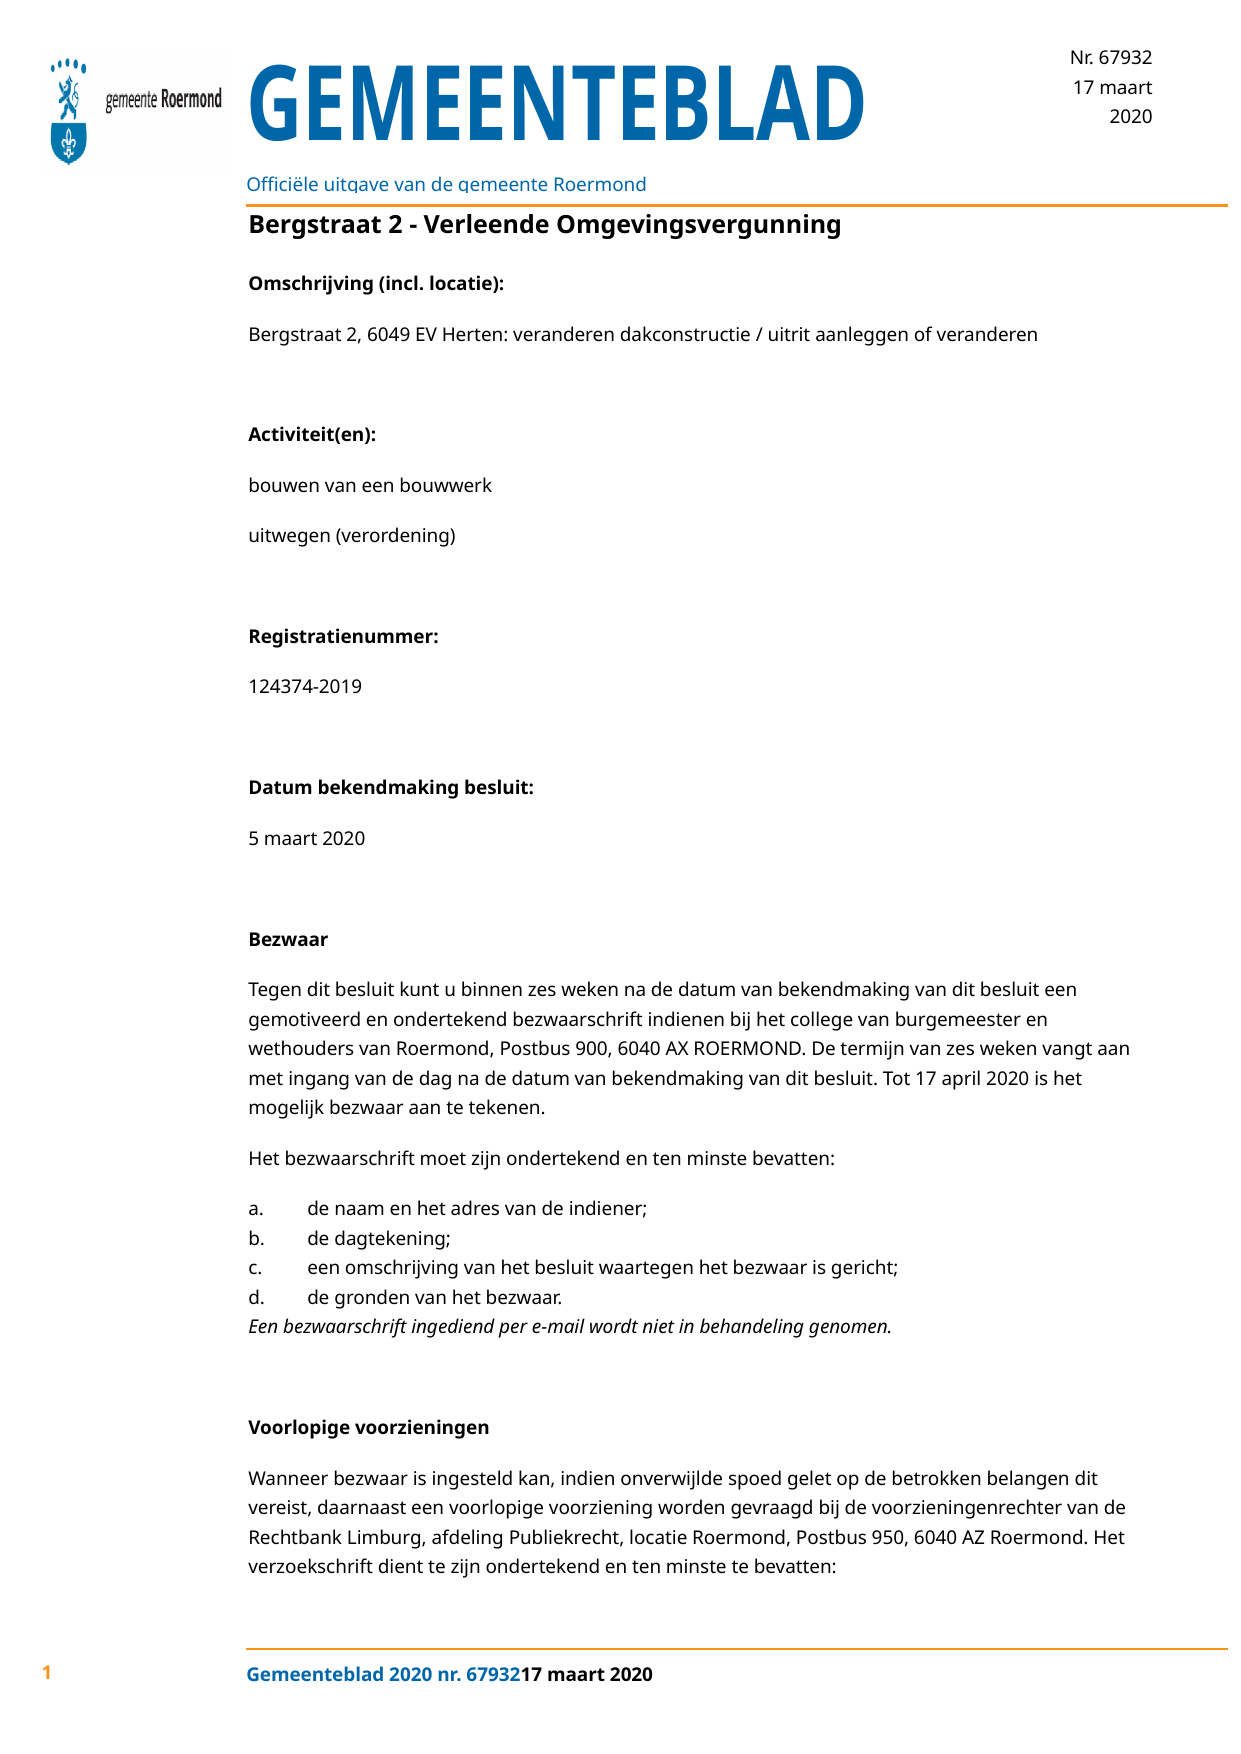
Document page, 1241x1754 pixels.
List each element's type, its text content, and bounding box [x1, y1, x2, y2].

picture [41, 47, 231, 172]
text uitwegen (verordening) [248, 522, 1152, 548]
text Bezwaar [248, 926, 1152, 951]
text bouwen van een bouwwerk [248, 472, 1152, 498]
text 124374-2019 [248, 674, 1152, 699]
list de gronden van het bezwaar. [248, 1284, 1152, 1310]
text Wanneer bezwaar is ingesteld kan, indien onverwijlde spoed gelet op de betrokken belangen dit vereist, daarnaast een voorlopige voorziening worden gevraagd bij de voorzieningenrechter van de Rechtbank Limburg, afdeling Publiekrecht, locatie Roermond, Postbus 950, 6040 AZ Roermond. Het verzoekschrift dient te zijn ondertekend en ten minste te bevatten: [248, 1465, 1152, 1579]
text Datum bekendmaking besluit: [248, 774, 1152, 800]
text Het bezwaarschrift moet zijn ondertekend en ten minste bevatten: [248, 1145, 1152, 1171]
list de dagtekening; [248, 1225, 1152, 1251]
text Activiteit(en): [248, 422, 1152, 447]
text Omschrijving (incl. locatie): [248, 270, 1152, 296]
text 5 maart 2020 [248, 825, 1152, 851]
text Tegen dit besluit kunt u binnen zes weken na de datum van bekendmaking van dit besluit een gemotiveerd en ondertekend bezwaarschrift indienen bij het college van burgemeester en wethouders van Roermond, Postbus 900, 6040 AX ROERMOND. De termijn van zes weken vangt aan met ingang van de dag na de datum van bekendmaking van dit besluit. Tot 17 april 2020 is het mogelijk bezwaar aan te tekenen. [248, 976, 1152, 1120]
text Bergstraat 2, 6049 EV Herten: veranderen dakconstructie / uitrit aanleggen of veranderen [248, 321, 1152, 346]
text Registratienummer: [248, 623, 1152, 649]
list de naam en het adres van de indiener; [248, 1195, 1152, 1221]
list een omschrijving van het besluit waartegen het bezwaar is gericht; [248, 1254, 1152, 1280]
text Een bezwaarschrift ingediend per e-mail wordt niet in behandeling genomen. [248, 1314, 1152, 1339]
text Voorlopige voorzieningen [248, 1414, 1152, 1440]
text Bergstraat 2 - Verleende Omgevingsvergunning [248, 207, 1152, 241]
